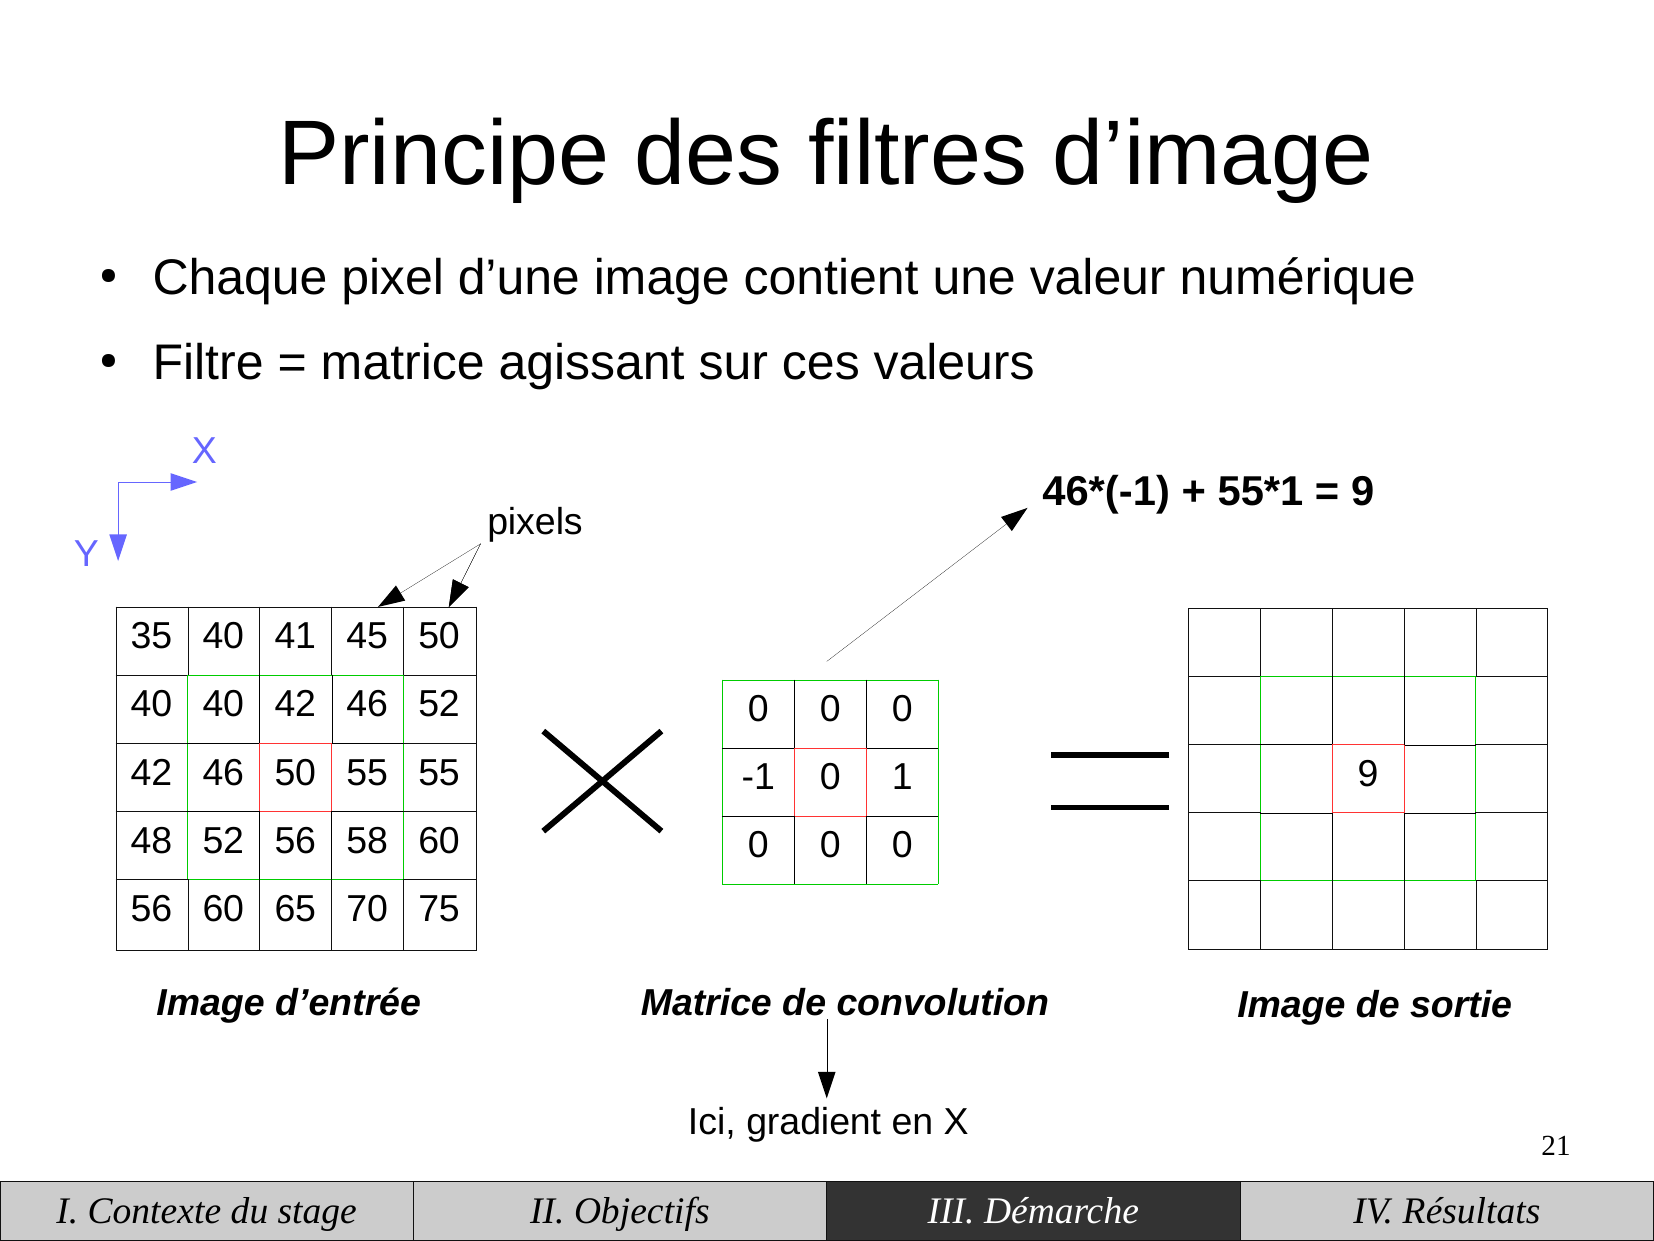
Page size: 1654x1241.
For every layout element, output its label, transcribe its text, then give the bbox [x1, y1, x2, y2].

table_cell 56 [260, 812, 331, 879]
table_cell 46 [188, 744, 259, 811]
text_box 46*(-1) + 55*1 = 9 [1027, 460, 1501, 522]
table_cell 40 [117, 676, 187, 743]
table_header [1405, 609, 1476, 676]
text_box Ici, gradient en X [673, 1084, 1004, 1158]
table_header 40 [189, 608, 259, 675]
text_box pixels [472, 472, 603, 572]
table_cell 70 [332, 880, 403, 950]
table_header [1477, 609, 1547, 676]
table_cell [1476, 677, 1547, 744]
text_box Image d’entrée [141, 974, 449, 1032]
table_cell 0 [795, 749, 866, 816]
table_header 0 [867, 681, 938, 748]
table_cell 60 [404, 812, 476, 879]
table_cell 56 [117, 880, 188, 950]
text_box Y [59, 503, 166, 603]
text_box X [177, 401, 284, 501]
table_cell [1189, 745, 1260, 812]
table_cell 60 [189, 880, 259, 950]
table_cell 58 [332, 812, 403, 879]
table_header 50 [404, 608, 476, 675]
table_header 0 [723, 681, 794, 748]
table_cell [1261, 745, 1332, 813]
table_cell 75 [404, 880, 476, 950]
table_cell [1405, 881, 1476, 949]
list Chaque pixel d’une image contient une valeur numérique Filtre = matrice agissant sur ces valeurs [81, 249, 1571, 969]
table_cell 65 [260, 880, 331, 950]
table_cell 0 [867, 817, 938, 884]
table_cell -1 [723, 749, 794, 816]
table_cell 46 [333, 676, 403, 743]
table_cell [1405, 814, 1475, 880]
text_box I. Contexte du stage [0, 1181, 413, 1241]
table_cell 1 [867, 749, 938, 816]
text_box III. Démarche [826, 1181, 1240, 1241]
text_box Matrice de convolution [625, 953, 1075, 1053]
table_cell [1333, 881, 1404, 949]
table_cell [1261, 881, 1332, 949]
title Principe des filtres d’image [82, 49, 1571, 249]
table_header [1333, 609, 1404, 676]
table_cell 55 [404, 744, 476, 811]
table_header 41 [260, 608, 331, 675]
table_header 35 [117, 608, 188, 675]
table_cell 55 [332, 744, 403, 811]
table_cell [1189, 813, 1260, 880]
table_cell [1477, 881, 1547, 949]
table_cell [1189, 881, 1260, 949]
table_cell [1189, 677, 1260, 744]
text_box IV. Résultats [1240, 1181, 1654, 1241]
table_header 0 [795, 681, 866, 748]
table_cell [1405, 677, 1475, 745]
table_cell 50 [260, 744, 331, 811]
table_cell 48 [117, 812, 187, 879]
table_cell [1476, 813, 1547, 880]
text_box Image de sortie [1222, 975, 1530, 1033]
table_cell 9 [1333, 745, 1404, 812]
text_box II. Objectifs [413, 1181, 826, 1241]
table_cell [1333, 813, 1404, 880]
table_header [1189, 609, 1260, 676]
table_cell [1261, 814, 1332, 880]
table_cell 40 [188, 676, 259, 743]
table_cell 42 [117, 744, 187, 811]
table_cell 0 [723, 817, 794, 884]
table_header 45 [332, 608, 403, 675]
table_cell 42 [260, 676, 332, 743]
table_cell [1405, 746, 1475, 813]
table_cell 0 [795, 817, 866, 884]
table_header [1261, 609, 1332, 676]
table_cell 52 [404, 676, 476, 743]
table_cell [1476, 745, 1547, 812]
table_cell 52 [188, 812, 259, 879]
table_cell [1261, 677, 1332, 744]
table_cell [1333, 677, 1404, 744]
